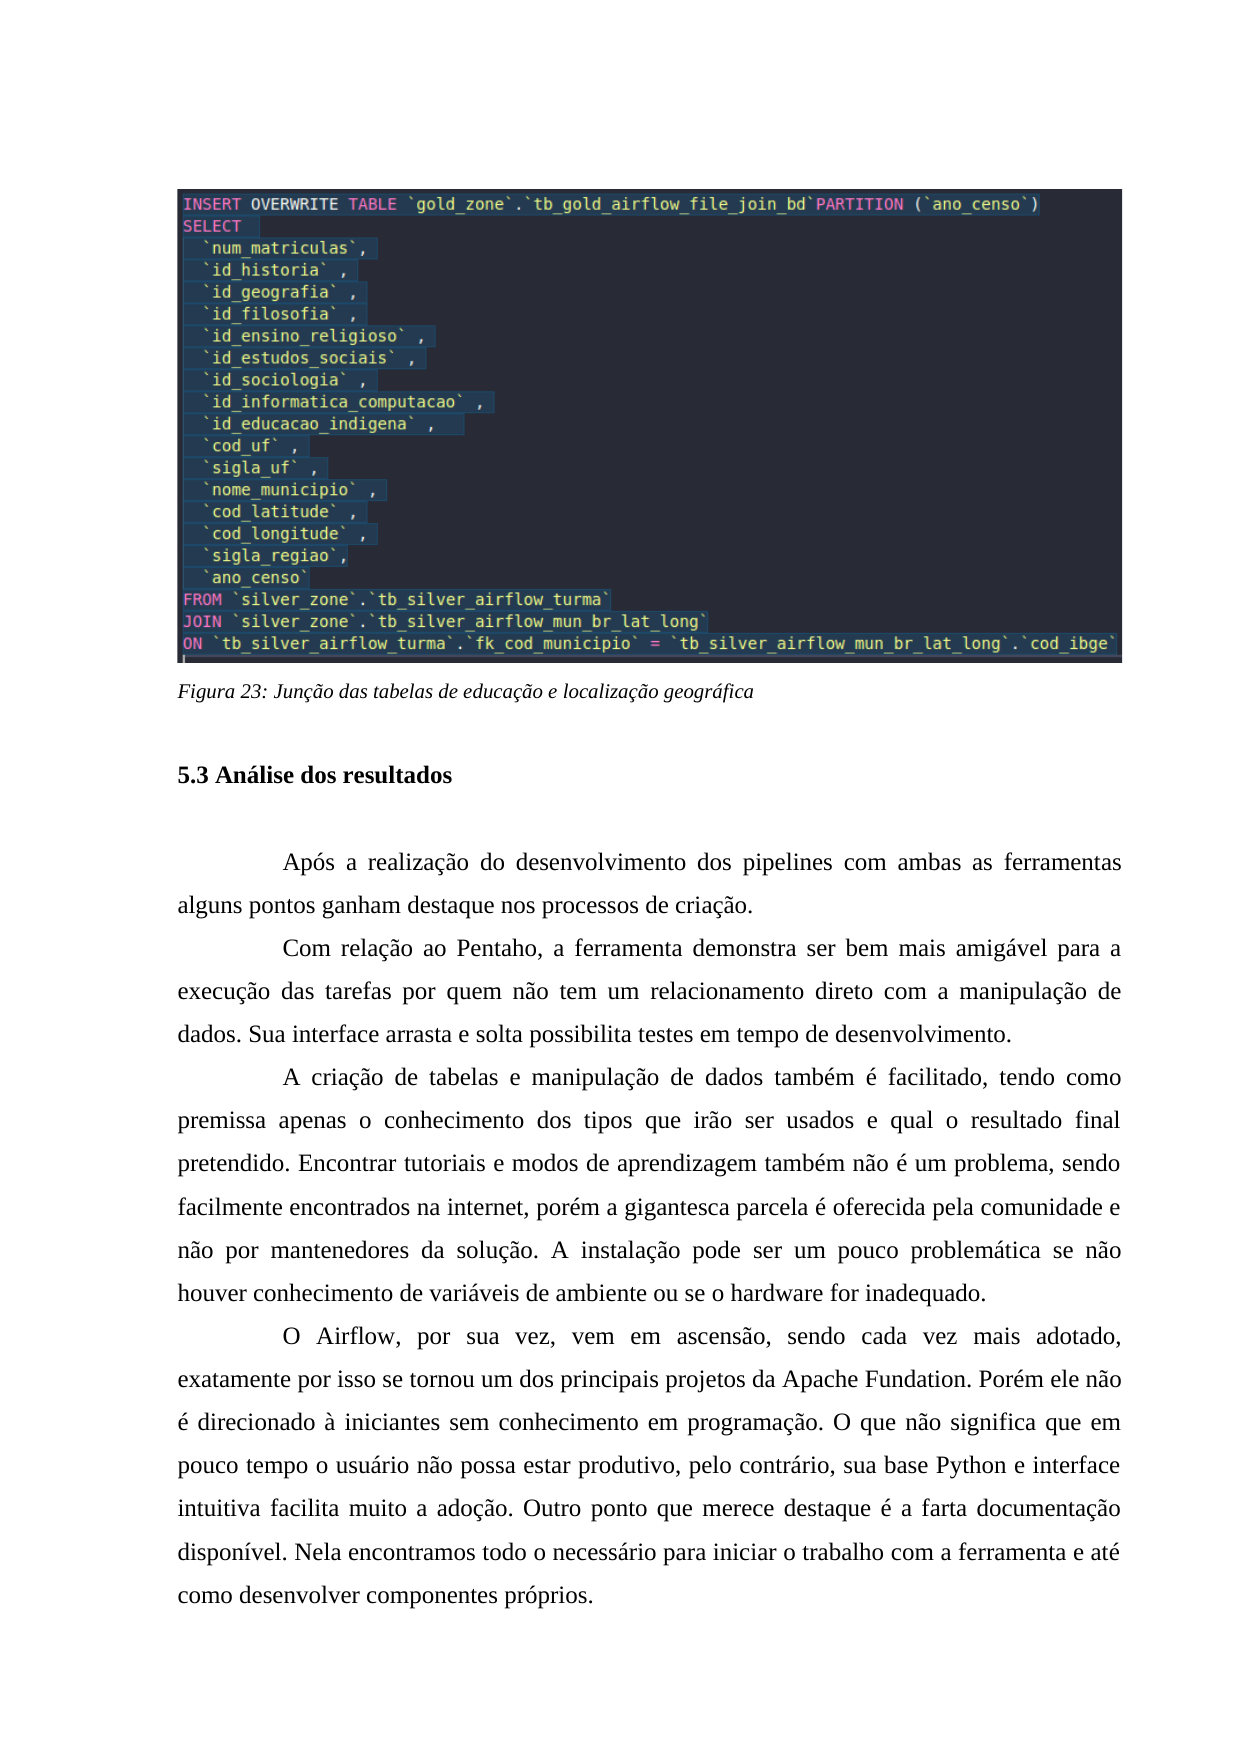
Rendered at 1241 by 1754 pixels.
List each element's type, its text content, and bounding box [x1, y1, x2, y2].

text O Airflow, por sua vez, vem em ascensão, sendo cada vez mais adotado, exatamente por isso se tornou um dos principais projetos da Apache Fundation. Porém ele não é direcionado à iniciantes sem conhecimento em programação. O que não significa que em pouco tempo o usuário não possa estar produtivo, pelo contrário, sua base Python e interface intuitiva facilita muito a adoção. Outro ponto que merece destaque é a farta documentação disponível. Nela encontramos todo o necessário para iniciar o trabalho com a ferramenta e até como desenvolver componentes próprios. [177, 1321, 1122, 1608]
text Figura 23: Junção das tabelas de educação e localização geográfica [177, 663, 1122, 703]
subtitle 5.3 Análise dos resultados [177, 760, 1122, 789]
text Com relação ao Pentaho, a ferramenta demonstra ser bem mais amigável para a execução das tarefas por quem não tem um relacionamento direto com a manipulação de dados. Sua interface arrasta e solta possibilita testes em tempo de desenvolvimento. [177, 933, 1122, 1048]
text A criação de tabelas e manipulação de dados também é facilitado, tendo como premissa apenas o conhecimento dos tipos que irão ser usados e qual o resultado final pretendido. Encontrar tutoriais e modos de aprendizagem também não é um problema, sendo facilmente encontrados na internet, porém a gigantesca parcela é oferecida pela comunidade e não por mantenedores da solução. A instalação pode ser um pouco problemática se não houver conhecimento de variáveis de ambiente ou se o hardware for inadequado. [177, 1062, 1122, 1307]
text Após a realização do desenvolvimento dos pipelines com ambas as ferramentas alguns pontos ganham destaque nos processos de criação. [177, 847, 1122, 918]
picture [177, 189, 1123, 663]
